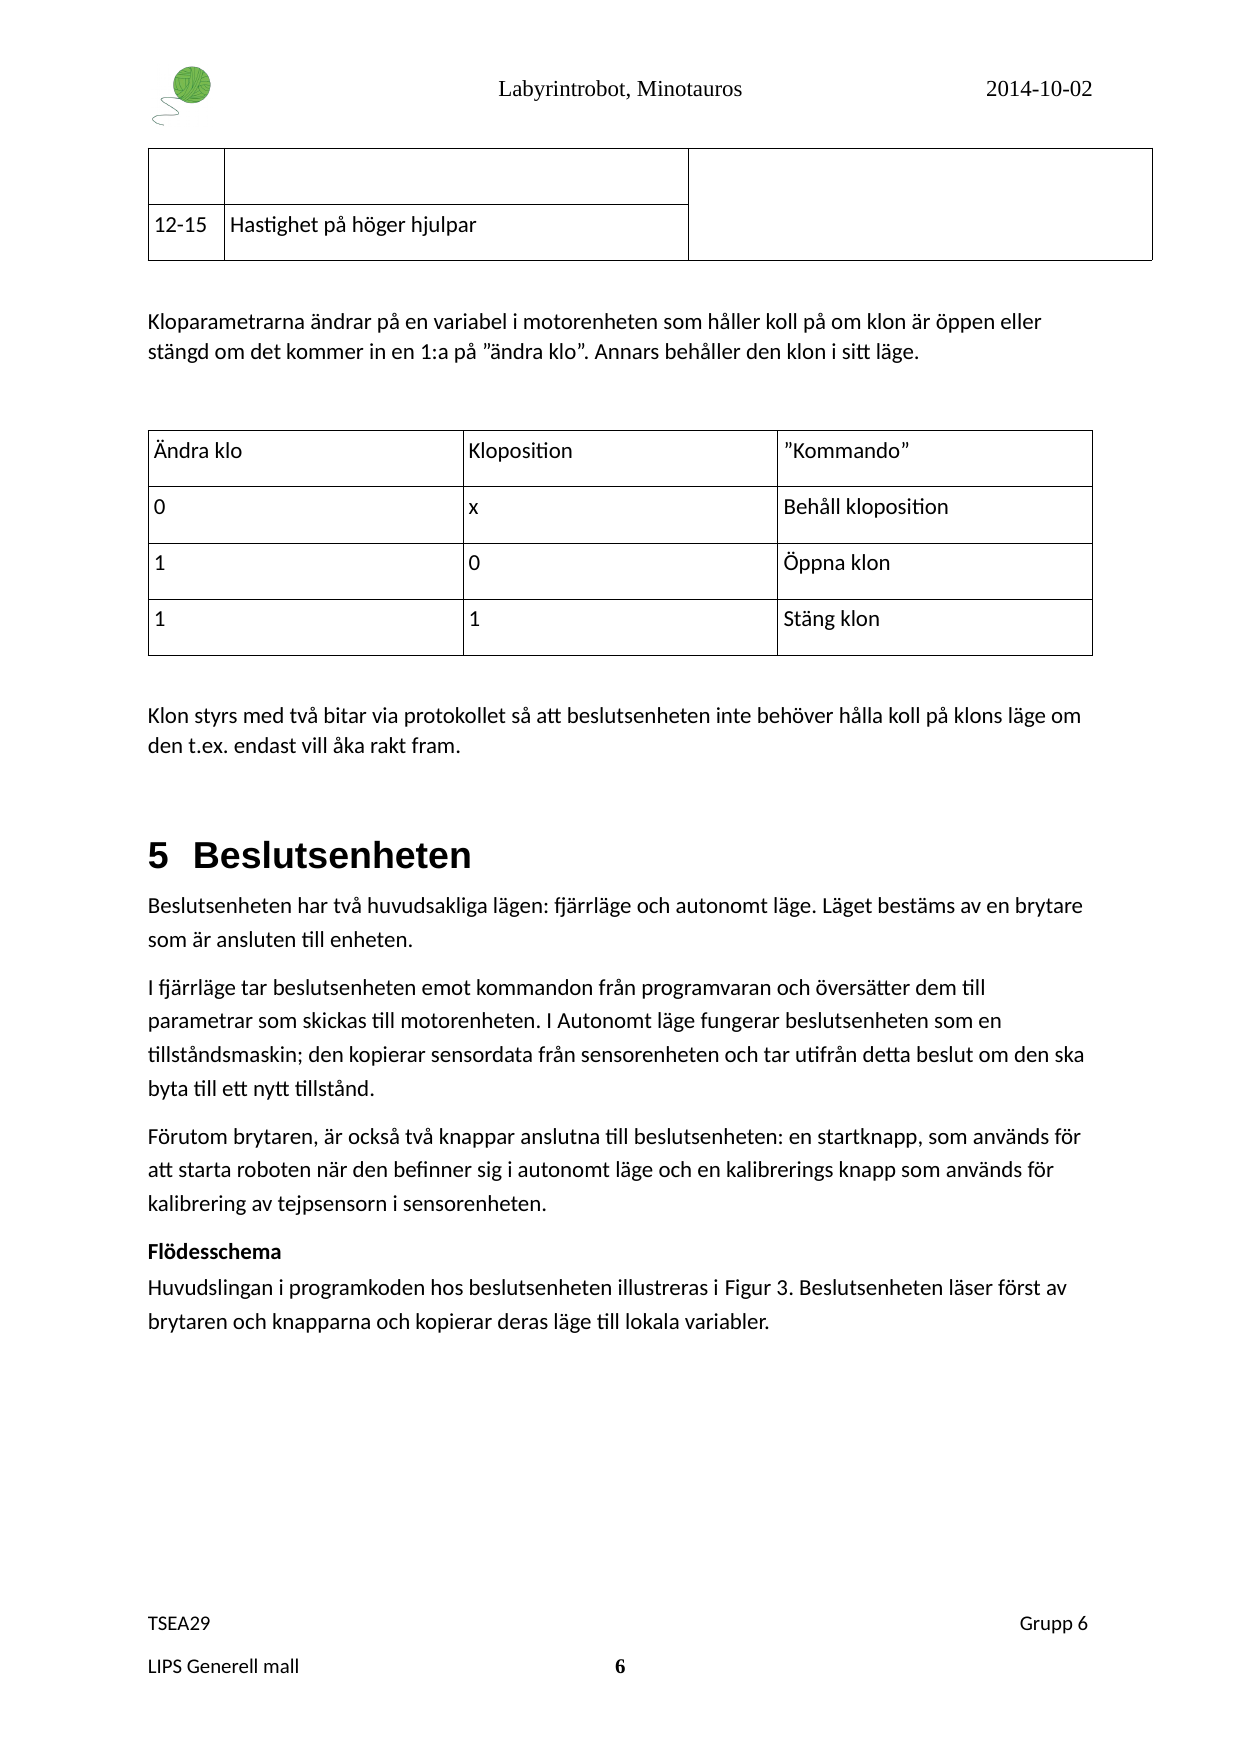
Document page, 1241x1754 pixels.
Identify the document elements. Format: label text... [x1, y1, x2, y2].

text Huvudslingan i programkoden hos beslutsenheten illustreras i Figur 3. Beslutsenheten läser först av brytaren och knapparna och kopierar deras läge till lokala variabler. [148, 1273, 1092, 1335]
text Förutom brytaren, är också två knappar anslutna till beslutsenheten: en startknapp, som används för att starta roboten när den befinner sig i autonomt läge och en kalibrerings knapp som används för kalibrering av tejpsensorn i sensorenheten. [148, 1122, 1092, 1217]
table_cell [689, 149, 1152, 260]
table_cell [149, 149, 224, 204]
text Kloparametrarna ändrar på en variabel i motorenheten som håller koll på om klon är öppen eller stängd om det kommer in en 1:a på ”ändra klo”. Annars behåller den klon i sitt läge. [148, 307, 1092, 365]
table_cell 12-15 [149, 205, 224, 260]
table_cell Behåll kloposition [778, 487, 1092, 542]
table_cell Stäng klon [778, 600, 1092, 655]
table_cell 0 [464, 544, 777, 599]
table_cell x [464, 487, 777, 542]
table_header Ändra klo [149, 431, 463, 486]
table_cell Hastighet på höger hjulpar [225, 205, 688, 260]
table_cell 1 [149, 544, 463, 599]
table_cell 1 [149, 600, 463, 655]
picture [150, 64, 214, 128]
table_cell Öppna klon [778, 544, 1092, 599]
subtitle Beslutsenheten [148, 833, 1092, 876]
table_cell 1 [464, 600, 777, 655]
table_cell 0 [149, 487, 463, 542]
table_header ”Kommando” [778, 431, 1092, 486]
text Beslutsenheten har två huvudsakliga lägen: fjärrläge och autonomt läge. Läget bestäms av en brytare som är ansluten till enheten. [148, 891, 1092, 953]
text Klon styrs med två bitar via protokollet så att beslutsenheten inte behöver hålla koll på klons läge om den t.ex. endast vill åka rakt fram. [148, 702, 1092, 759]
table_cell [225, 149, 688, 204]
table_header Kloposition [464, 431, 777, 486]
text I fjärrläge tar beslutsenheten emot kommandon från programvaran och översätter dem till parametrar som skickas till motorenheten. I Autonomt läge fungerar beslutsenheten som en tillståndsmaskin; den kopierar sensordata från sensorenheten och tar utifrån detta beslut om den ska byta till ett nytt tillstånd. [148, 973, 1092, 1102]
subtitle Flödesschema [148, 1237, 1092, 1265]
